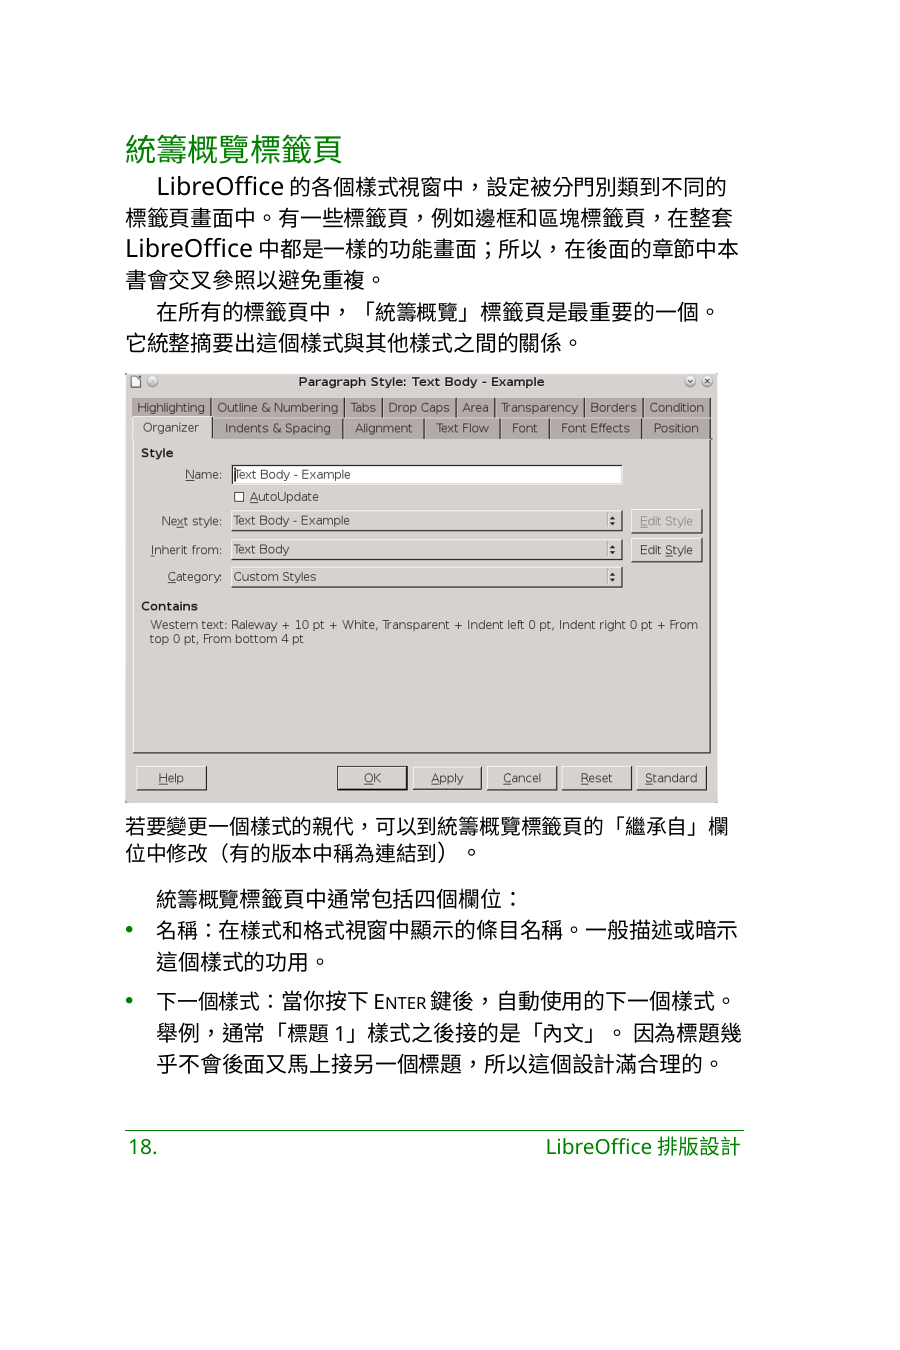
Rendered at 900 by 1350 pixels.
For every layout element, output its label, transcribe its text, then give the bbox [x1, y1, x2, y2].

subtitle 統籌概覽標籤頁 [125, 125, 744, 170]
text 統籌概覽標籤頁中通常包括四個欄位： [125, 883, 744, 914]
text LibreOffice的各個樣式視窗中，設定被分門別類到不同的標籤頁畫面中。有一些標籤頁，例如邊框和區塊標籤頁，在整套LibreOffice中都是一樣的功能畫面；所以，在後面的章節中本書會交叉參照以避免重複。 [125, 170, 744, 295]
list 名稱：在樣式和格式視窗中顯示的條目名稱。一般描述或暗示這個樣式的功用。 [125, 914, 744, 976]
picture [125, 373, 718, 803]
table_cell 若要變更一個樣式的親代，可以到統籌概覽標籤頁的「繼承自」欄位中修改（有的版本中稱為連結到）。 [125, 805, 744, 867]
list 下一個樣式：當你按下Enter鍵後，自動使用的下一個樣式。舉例，通常「標題 1」樣式之後接的是「內文」。 因為標題幾乎不會後面又馬上接另一個標題，所以這個設計滿合理的。 [125, 985, 744, 1078]
table_header [125, 373, 744, 805]
text 在所有的標籤頁中，「統籌概覽」標籤頁是最重要的一個。 它統整摘要出這個樣式與其他樣式之間的關係。 [125, 295, 744, 358]
